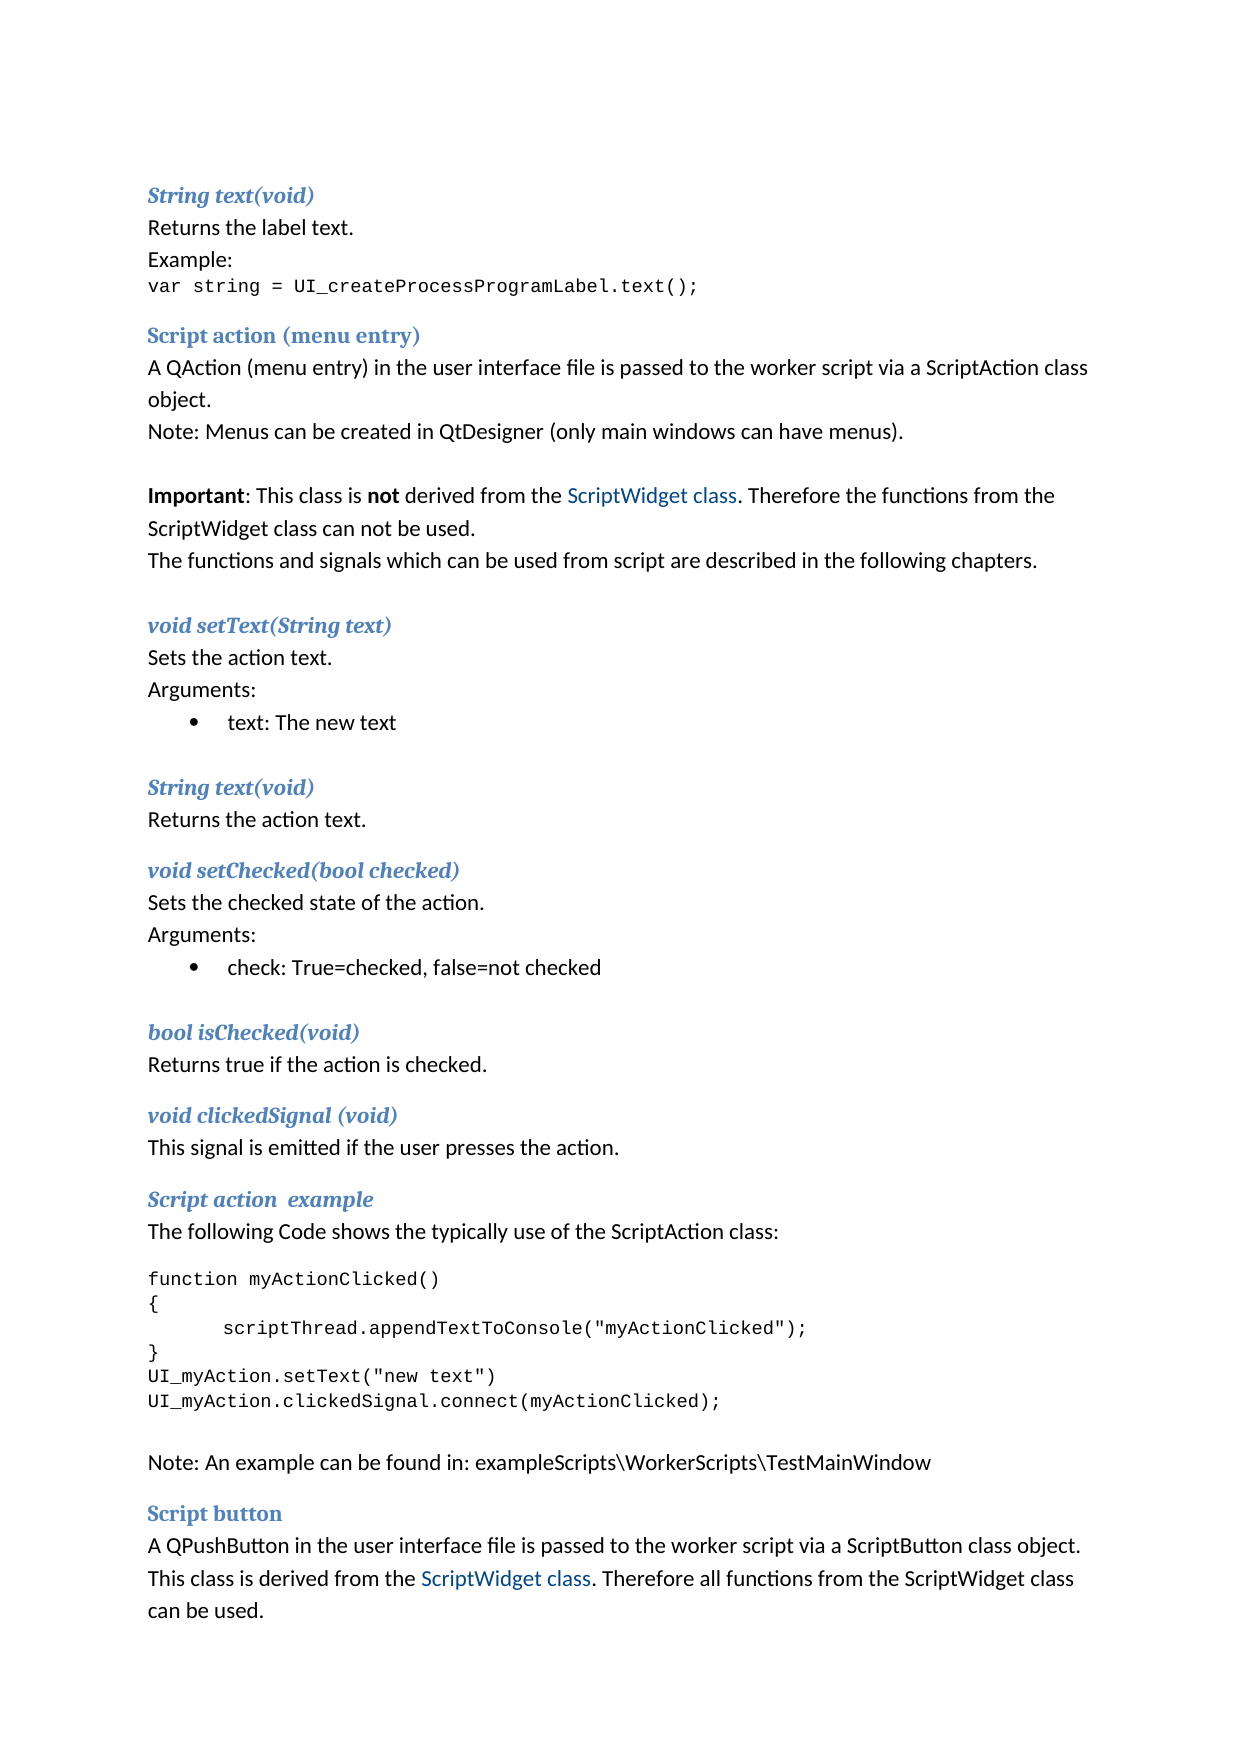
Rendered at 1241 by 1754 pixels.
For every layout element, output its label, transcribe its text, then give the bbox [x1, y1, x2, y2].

text This class is derived from the ScriptWidget class. Therefore all functions from the ScriptWidget class can be used. [148, 1564, 1093, 1624]
subtitle Script action example [148, 1187, 1093, 1213]
text This signal is emitted if the user presses the action. [148, 1133, 1093, 1162]
text function myActionClicked() [148, 1270, 1093, 1291]
subtitle void setChecked(bool checked) [148, 858, 1093, 884]
text Arguments: [148, 921, 1093, 949]
text UI_myAction.setText("new text") [148, 1367, 1093, 1388]
text { [148, 1294, 1093, 1315]
subtitle void setText(String text) [148, 613, 1093, 639]
text Returns true if the action is checked. [148, 1050, 1093, 1078]
text Sets the checked state of the action. [148, 888, 1093, 916]
text Returns the action text. [148, 805, 1093, 833]
subtitle Script button [148, 1501, 1093, 1528]
subtitle void clickedSignal (void) [148, 1103, 1093, 1130]
subtitle bool isChecked(void) [148, 1020, 1093, 1046]
text } [148, 1343, 1093, 1364]
text Note: Menus can be created in QtDesigner (only main windows can have menus). [148, 417, 1093, 445]
text scriptThread.appendTextToConsole("myActionClicked"); [148, 1318, 1093, 1340]
text The functions and signals which can be used from script are described in the following chapters. [148, 546, 1093, 574]
subtitle String text(void) [148, 183, 1093, 209]
text A QPushButton in the user interface file is passed to the worker script via a ScriptButton class object. [148, 1531, 1093, 1559]
list text: The new text [190, 708, 1093, 736]
text A QAction (menu entry) in the user interface file is passed to the worker script via a ScriptAction class object. [148, 353, 1093, 413]
text Example: [148, 245, 1093, 273]
text Sets the action text. [148, 643, 1093, 671]
text Note: An example can be found in: exampleScripts\WorkerScripts\TestMainWindow [148, 1448, 1093, 1476]
text Important: This class is not derived from the ScriptWidget class. Therefore the functions from the ScriptWidget class can not be used. [148, 481, 1093, 542]
subtitle String text(void) [148, 775, 1093, 801]
text Returns the label text. [148, 213, 1093, 241]
text UI_myAction.clickedSignal.connect(myActionClicked); [148, 1392, 1093, 1413]
text var string = UI_createProcessProgramLabel.text(); [148, 277, 1093, 298]
list check: True=checked, false=not checked [190, 953, 1093, 981]
text Arguments: [148, 676, 1093, 703]
subtitle Script action (menu entry) [148, 322, 1093, 349]
text The following Code shows the typically use of the ScriptAction class: [148, 1217, 1093, 1245]
